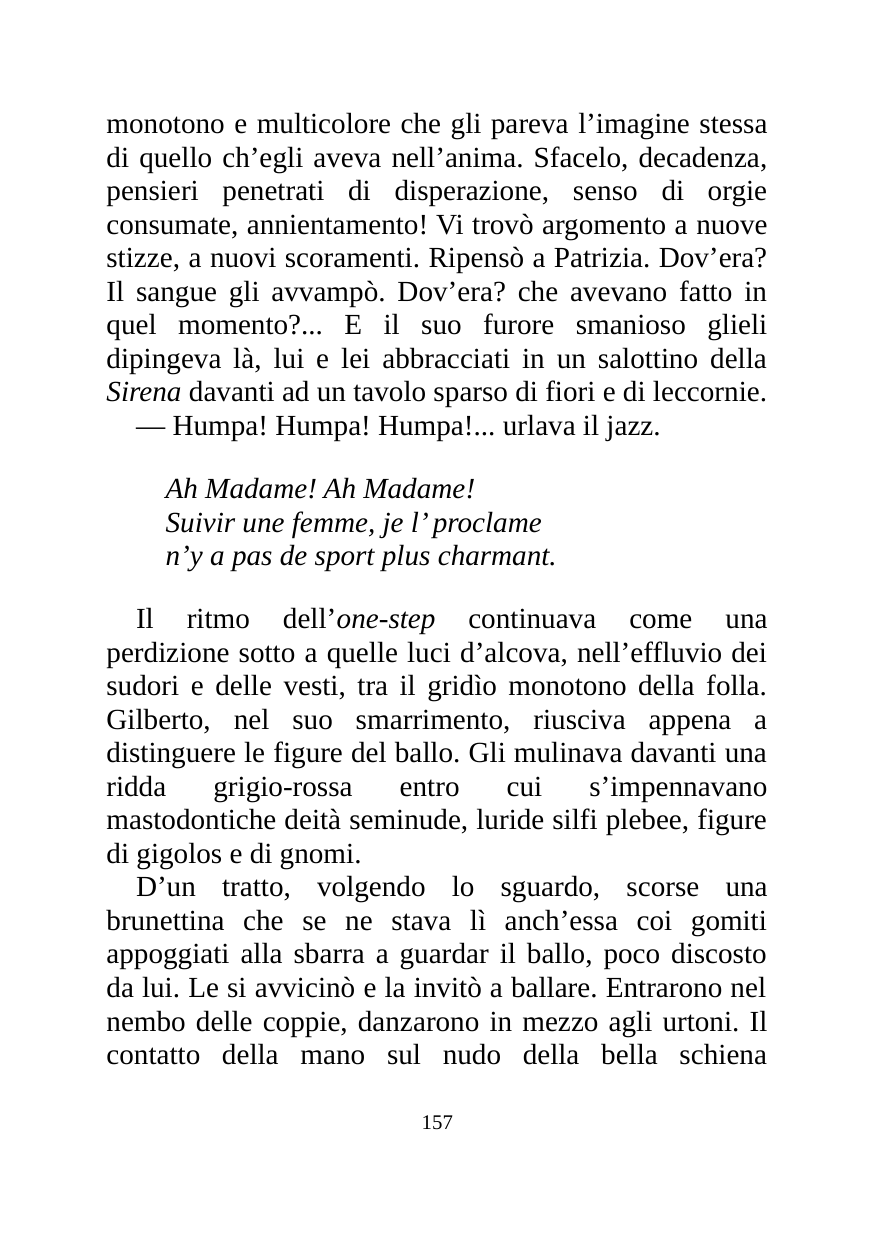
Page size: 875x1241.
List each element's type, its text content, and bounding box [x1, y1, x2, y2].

text Ah Madame! Ah Madame! Suivir une femme, je l’ proclame n’y a pas de sport plus charmant. [165, 471, 768, 572]
text — Humpa! Humpa! Humpa!... urlava il jazz. [106, 408, 768, 442]
text Il ritmo dell’one-step continuava come una perdizione sotto a quelle luci d’alcova, nell’effluvio dei sudori e delle vesti, tra il gridìo monotono della folla. Gilberto, nel suo smarrimento, riusciva appena a distinguere le figure del ballo. Gli mulinava davanti una ridda grigio-rossa entro cui s’impennavano mastodontiche deità seminude, luride silfi plebee, figure di gigolos e di gnomi. [106, 601, 768, 869]
text monotono e multicolore che gli pareva l’imagine stessa di quello ch’egli aveva nell’anima. Sfacelo, decadenza, pensieri penetrati di disperazione, senso di orgie consumate, annientamento! Vi trovò argomento a nuove stizze, a nuovi scoramenti. Ripensò a Patrizia. Dov’era? Il sangue gli avvampò. Dov’era? che avevano fatto in quel momento?... E il suo furore smanioso glieli dipingeva là, lui e lei abbracciati in un salottino della Sirena davanti ad un tavolo sparso di fiori e di leccornie. [106, 106, 768, 408]
text D’un tratto, volgendo lo sguardo, scorse una brunettina che se ne stava lì anch’essa coi gomiti appoggiati alla sbarra a guardar il ballo, poco discosto da lui. Le si avvicinò e la invitò a ballare. Entrarono nel nembo delle coppie, danzarono in mezzo agli urtoni. Il contatto della mano sul nudo della bella schiena [106, 869, 768, 1071]
